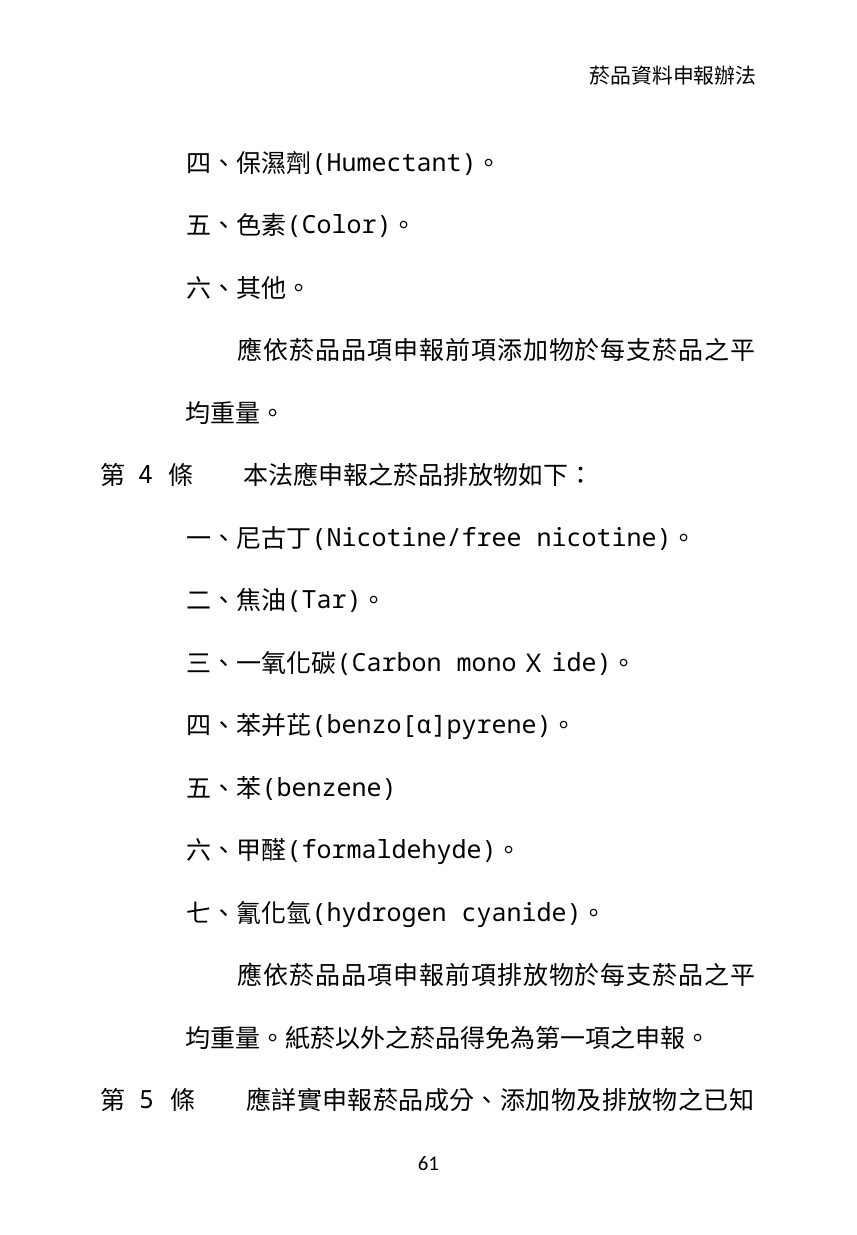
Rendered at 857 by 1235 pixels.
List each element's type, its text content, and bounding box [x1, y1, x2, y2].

text 應依菸品品項申報前項添加物於每支菸品之平均重量。 [185, 307, 756, 432]
list 四、苯并芘(benzo[α]pyrene)。 [186, 682, 756, 744]
list 五、色素(Color)。 [186, 182, 756, 244]
list 第 4 條 本法應申報之菸品排放物如下： [100, 432, 756, 494]
list 四、保濕劑(Humectant)。 [186, 119, 756, 182]
list 六、其他。 [186, 244, 756, 307]
list 五、苯(benzene) [186, 744, 756, 807]
list 二、焦油(Tar)。 [186, 557, 756, 619]
list 一、尼古丁(Nicotine/free nicotine)。 [186, 494, 756, 557]
list 六、甲醛(formaldehyde)。 [186, 807, 756, 869]
list 第 5 條 應詳實申報菸品成分、添加物及排放物之已知 [100, 1057, 756, 1119]
list 七、氰化氫(hydrogen cyanide)。 [186, 869, 756, 932]
list 三、一氧化碳(Carbon monoＸide)。 [186, 619, 756, 682]
text 應依菸品品項申報前項排放物於每支菸品之平均重量。紙菸以外之菸品得免為第一項之申報。 [185, 932, 756, 1057]
